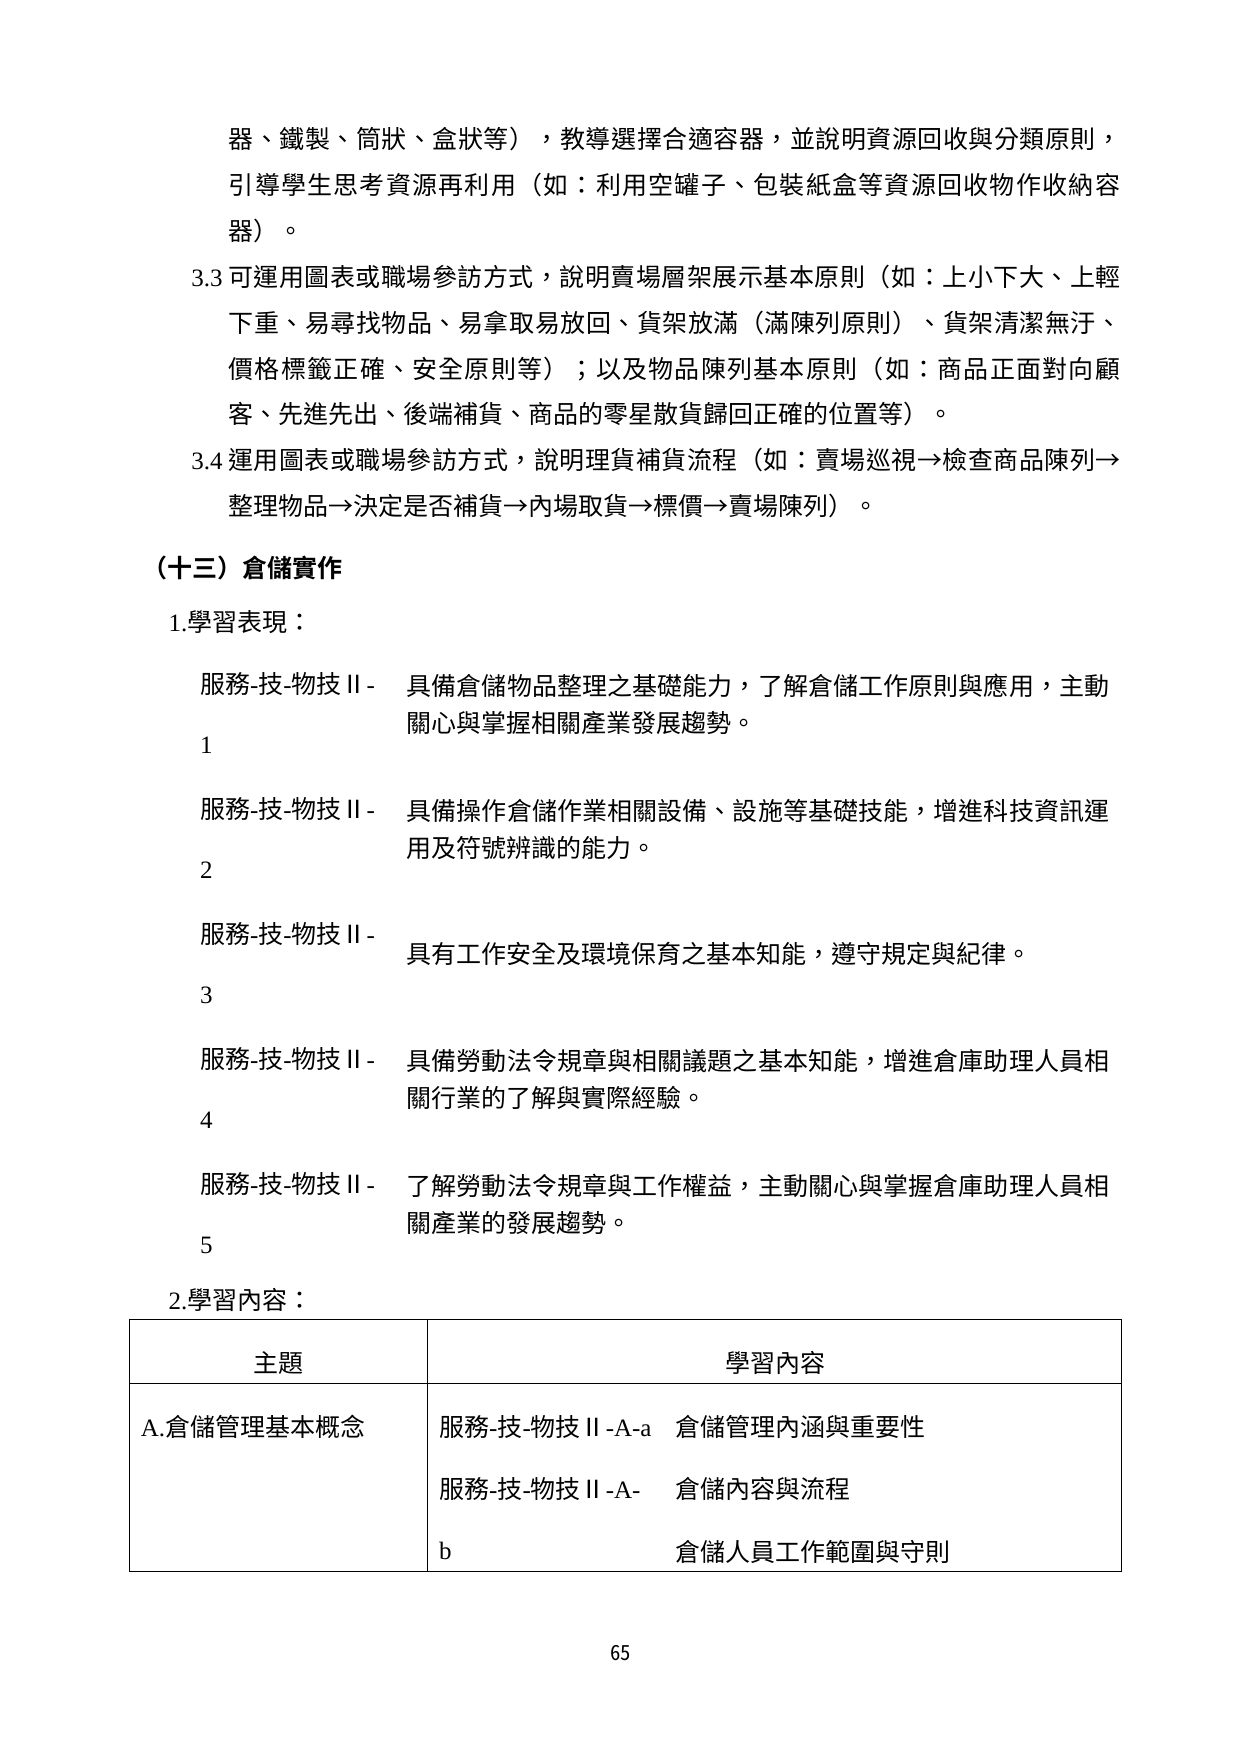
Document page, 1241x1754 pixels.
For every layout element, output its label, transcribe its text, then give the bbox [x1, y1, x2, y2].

text 1.學習表現： [118, 595, 1122, 641]
text 器、鐵製、筒狀、盒狀等），教導選擇合適容器，並說明資源回收與分類原則，引導學生思考資源再利用（如：利用空罐子、包裝紙盒等資源回收物作收納容器）。 [191, 112, 1122, 250]
table_header 服務-技-物技Ⅱ-1 [189, 641, 395, 766]
table_header 學習內容 [428, 1320, 1121, 1382]
table_cell 服務-技-物技Ⅱ-A-a 服務-技-物技Ⅱ-A-b [428, 1384, 664, 1571]
table_cell 倉儲管理內涵與重要性 倉儲內容與流程 倉儲人員工作範圍與守則 [664, 1384, 1121, 1571]
table_cell 了解勞動法令規章與工作權益，主動關心與掌握倉庫助理人員相關產業的發展趨勢。 [395, 1141, 1122, 1266]
table_cell A.倉儲管理基本概念 [130, 1384, 427, 1571]
table_header 主題 [130, 1320, 427, 1382]
table_cell 服務-技-物技Ⅱ-5 [189, 1141, 395, 1266]
table_cell 具備勞動法令規章與相關議題之基本知能，增進倉庫助理人員相關行業的了解與實際經驗。 [395, 1016, 1122, 1141]
table_cell 具備操作倉儲作業相關設備、設施等基礎技能，增進科技資訊運用及符號辨識的能力。 [395, 766, 1122, 891]
table_header 具備倉儲物品整理之基礎能力，了解倉儲工作原則與應用，主動關心與掌握相關產業發展趨勢。 [395, 641, 1122, 766]
text 3.4運用圖表或職場參訪方式，說明理貨補貨流程（如：賣場巡視→檢查商品陳列→整理物品→決定是否補貨→內場取貨→標價→賣場陳列）。 [191, 433, 1122, 525]
subtitle （十三）倉儲實作 [143, 525, 1122, 587]
table_cell 服務-技-物技Ⅱ-2 [189, 766, 395, 891]
text 2.學習內容： [118, 1273, 1122, 1319]
text 3.3可運用圖表或職場參訪方式，說明賣場層架展示基本原則（如：上小下大、上輕下重、易尋找物品、易拿取易放回、貨架放滿（滿陳列原則）、貨架清潔無汙、價格標籤正確、安全原則等）；以及物品陳列基本原則（如：商品正面對向顧客、先進先出、後端補貨、商品的零星散貨歸回正確的位置等）。 [191, 250, 1122, 433]
table_cell 具有工作安全及環境保育之基本知能，遵守規定與紀律。 [395, 891, 1122, 1016]
table_cell 服務-技-物技Ⅱ-4 [189, 1016, 395, 1141]
table_cell 服務-技-物技Ⅱ-3 [189, 891, 395, 1016]
